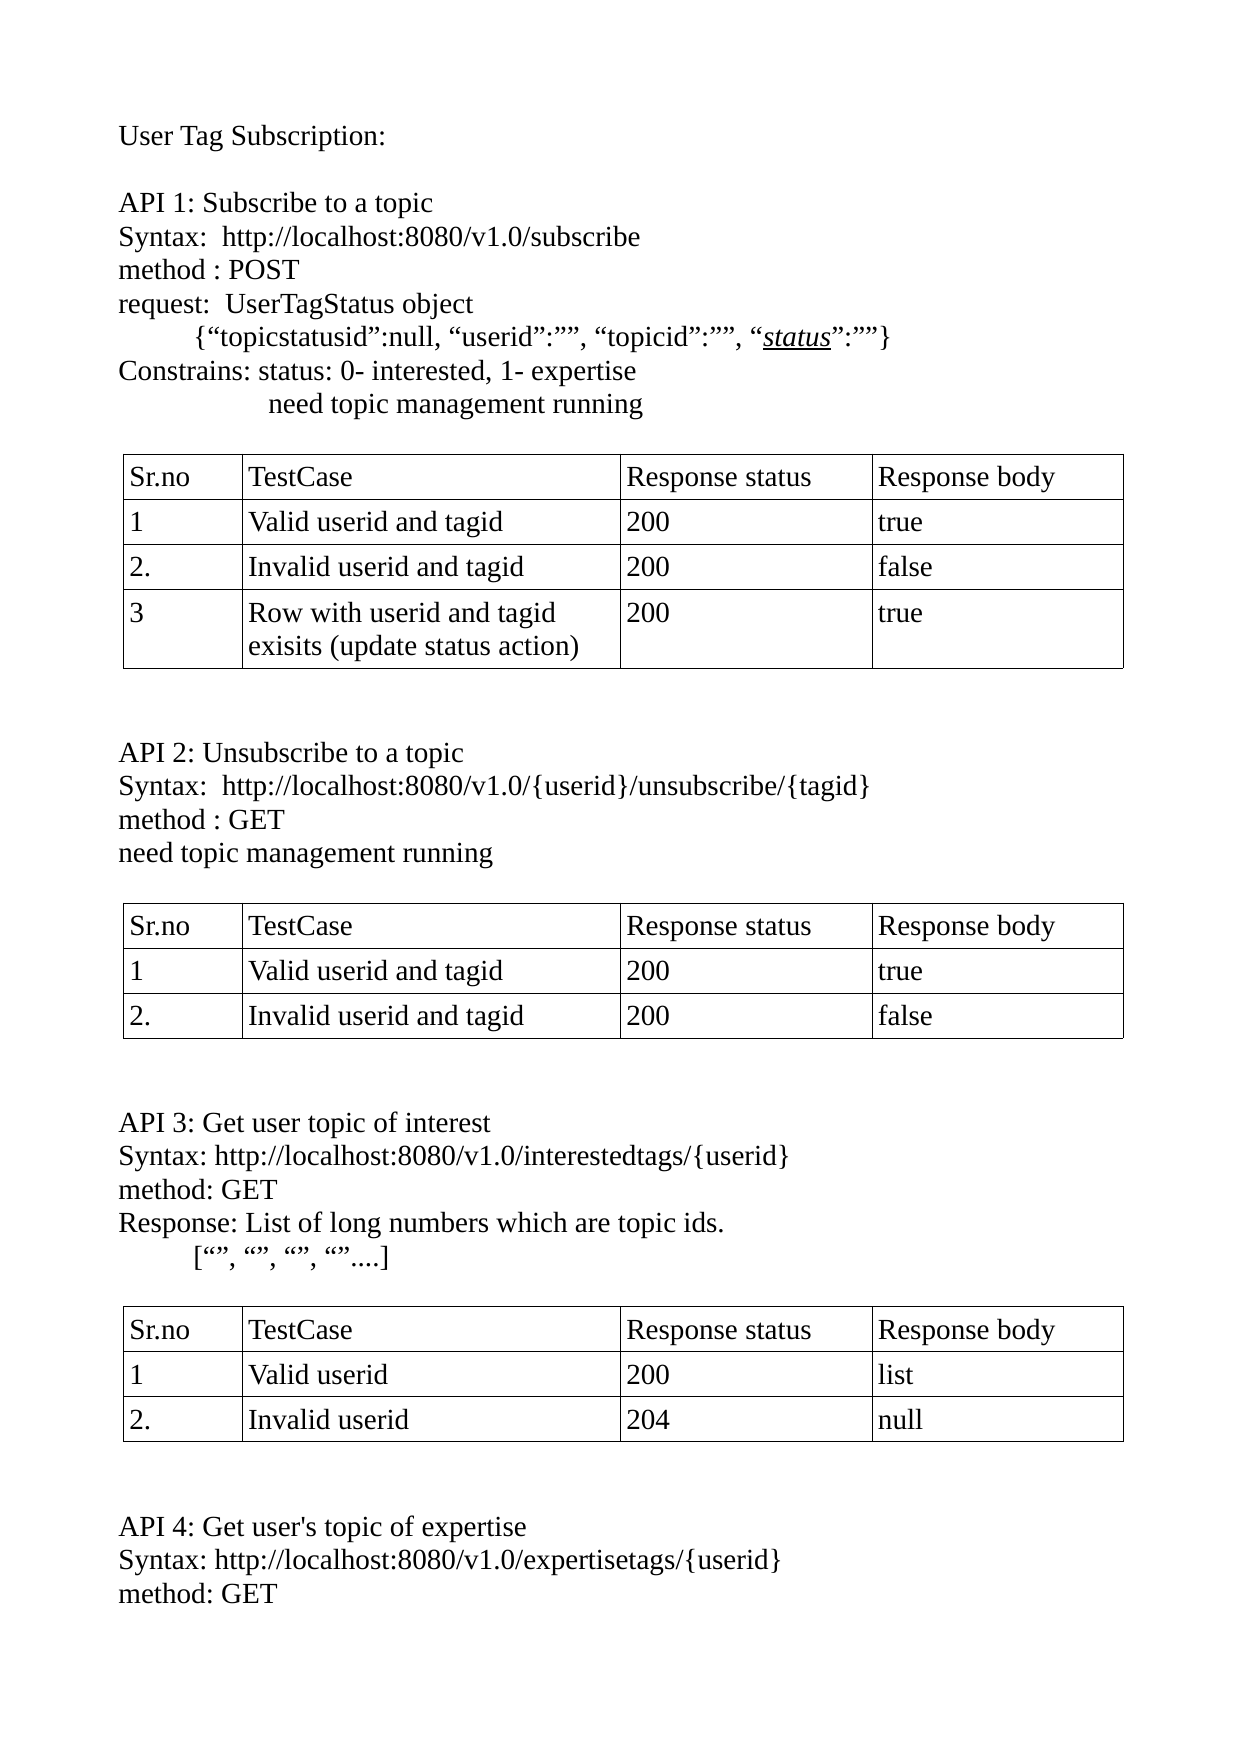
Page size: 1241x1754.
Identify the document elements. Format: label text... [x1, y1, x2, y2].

table_cell Invalid userid and tagid [243, 994, 620, 1038]
table_cell 2. [124, 1397, 242, 1441]
text method : POST [118, 252, 1122, 286]
text {“topicstatusid”:null, “userid”:””, “topicid”:””, “status”:””} [118, 319, 1122, 353]
text request: UserTagStatus object [118, 286, 1122, 319]
table_cell 204 [621, 1397, 872, 1441]
text [“”, “”, “”, “”....] [118, 1239, 1122, 1273]
text API 2: Unsubscribe to a topic [118, 735, 1122, 768]
text User Tag Subscription: [118, 118, 1122, 152]
table_header TestCase [243, 904, 620, 947]
table_cell true [873, 500, 1123, 544]
text method : GET [118, 802, 1122, 835]
text API 4: Get user's topic of expertise [118, 1509, 1122, 1542]
table_cell Valid userid and tagid [243, 949, 620, 993]
table_header TestCase [243, 1307, 620, 1351]
table_cell 200 [621, 590, 872, 667]
table_cell 200 [621, 949, 872, 993]
table_cell true [873, 590, 1123, 667]
table_cell 1 [124, 949, 242, 993]
table_cell Row with userid and tagid exisits (update status action) [243, 590, 620, 667]
text need topic management running [118, 835, 1122, 869]
table_cell false [873, 545, 1123, 589]
text Syntax: http://localhost:8080/v1.0/interestedtags/{userid} [118, 1138, 1122, 1172]
text method: GET [118, 1172, 1122, 1206]
table_cell 3 [124, 590, 242, 667]
text method: GET [118, 1576, 1122, 1609]
text Response: List of long numbers which are topic ids. [118, 1206, 1122, 1239]
text need topic management running [118, 386, 1122, 420]
table_header Response body [873, 1307, 1123, 1351]
table_header Response status [621, 1307, 872, 1351]
table_cell 200 [621, 994, 872, 1038]
table_cell Invalid userid [243, 1397, 620, 1441]
text API 3: Get user topic of interest [118, 1105, 1122, 1138]
table_header Response body [873, 455, 1123, 499]
table_cell Valid userid [243, 1352, 620, 1396]
table_cell 2. [124, 994, 242, 1038]
table_cell 200 [621, 545, 872, 589]
table_cell Valid userid and tagid [243, 500, 620, 544]
text Syntax: http://localhost:8080/v1.0/expertisetags/{userid} [118, 1542, 1122, 1576]
table_header TestCase [243, 455, 620, 499]
table_cell 1 [124, 1352, 242, 1396]
table_header Sr.no [124, 1307, 242, 1351]
table_cell 200 [621, 500, 872, 544]
table_header Response status [621, 455, 872, 499]
text API 1: Subscribe to a topic [118, 185, 1122, 219]
table_cell 1 [124, 500, 242, 544]
table_header Sr.no [124, 904, 242, 947]
text Constrains: status: 0- interested, 1- expertise [118, 353, 1122, 386]
table_cell null [873, 1397, 1123, 1441]
table_cell 2. [124, 545, 242, 589]
text Syntax: http://localhost:8080/v1.0/subscribe [118, 219, 1122, 252]
table_cell false [873, 994, 1123, 1038]
text Syntax: http://localhost:8080/v1.0/{userid}/unsubscribe/{tagid} [118, 768, 1122, 802]
table_header Response body [873, 904, 1123, 947]
table_header Response status [621, 904, 872, 947]
table_cell 200 [621, 1352, 872, 1396]
table_cell true [873, 949, 1123, 993]
table_header Sr.no [124, 455, 242, 499]
table_cell list [873, 1352, 1123, 1396]
table_cell Invalid userid and tagid [243, 545, 620, 589]
